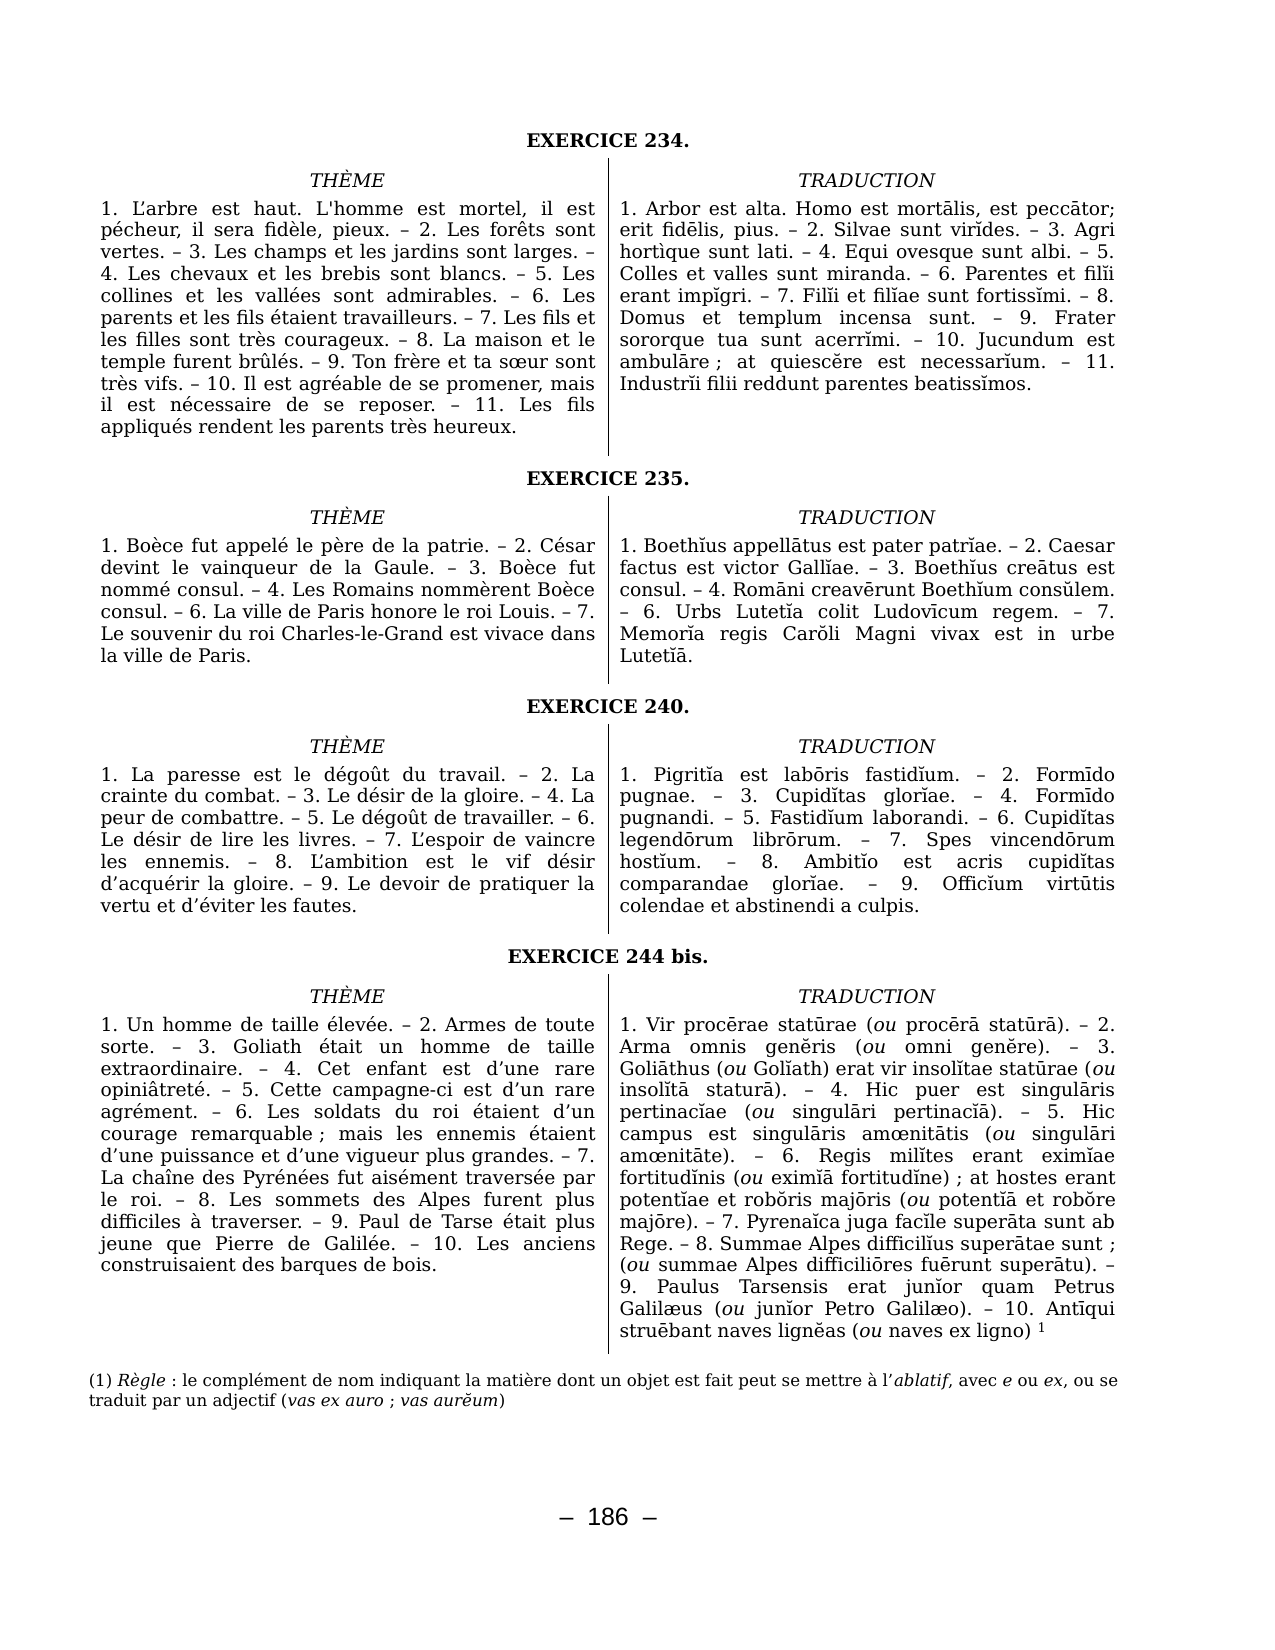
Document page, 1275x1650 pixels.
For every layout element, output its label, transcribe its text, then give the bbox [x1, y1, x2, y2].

table_header TRADUCTION 1. Boethĭus appellātus est pater patrĭae. – 2. Caesar factus est victor Gallĭae. – 3. Boethĭus creātus est consul. – 4. Romāni creavērunt Boethĭum consŭlem. – 6. Urbs Lutetĭa colit Ludovīcum regem. – 7. Memorĭa regis Carŏli Magni vivax est in urbe Lutetĭā. [609, 496, 1127, 684]
text (1) Règle : le complément de nom indiquant la matière dont un objet est fait peut se mettre à l’ablatif, avec e ou ex, ou se traduit par un adjectif (vas ex auro ; vas aurĕum) [88, 1371, 1127, 1410]
text EXERCICE 240. [88, 696, 1127, 718]
table_header THÈME 1. Boèce fut appelé le père de la patrie. – 2. César devint le vainqueur de la Gaule. – 3. Boèce fut nommé consul. – 4. Les Romains nommèrent Boèce consul. – 6. La ville de Paris honore le roi Louis. – 7. Le souvenir du roi Charles-le-Grand est vivace dans la ville de Paris. [89, 496, 608, 684]
text EXERCICE 234. [88, 130, 1127, 152]
table_header TRADUCTION 1. Pigritĭa est labōris fastidĭum. – 2. Formīdo pugnae. – 3. Cupidĭtas glorĭae. – 4. Formīdo pugnandi. – 5. Fastidĭum laborandi. – 6. Cupidĭtas legendōrum librōrum. – 7. Spes vincendōrum hostĭum. – 8. Ambitĭo est acris cupidĭtas comparandae glorĭae. – 9. Officĭum virtūtis colendae et abstinendi a culpis. [609, 724, 1127, 934]
table_header TRADUCTION 1. Arbor est alta. Homo est mortālis, est peccātor; erit fidēlis, pius. – 2. Silvae sunt virĭdes. – 3. Agri hortìque sunt lati. – 4. Equi ovesque sunt albi. – 5. Colles et valles sunt miranda. – 6. Parentes et filĭi erant impĭgri. – 7. Filĭi et filĭae sunt fortissĭmi. – 8. Domus et templum incensa sunt. – 9. Frater sororque tua sunt acerrĭmi. – 10. Jucundum est ambulāre ; at quiescĕre est necessarĭum. – 11. Industrĭi filii reddunt parentes beatissĭmos. [609, 158, 1127, 456]
table_header THÈME 1. Un homme de taille élevée. – 2. Armes de toute sorte. – 3. Goliath était un homme de taille extraordinaire. – 4. Cet enfant est d’une rare opiniâtreté. – 5. Cette campagne-ci est d’un rare agrément. – 6. Les soldats du roi étaient d’un courage remarquable ; mais les ennemis étaient d’une puissance et d’une vigueur plus grandes. – 7. La chaîne des Pyrénées fut aisément traversée par le roi. – 8. Les sommets des Alpes furent plus difficiles à traverser. – 9. Paul de Tarse était plus jeune que Pierre de Galilée. – 10. Les anciens construisaient des barques de bois. [89, 974, 608, 1354]
table_header THÈME 1. La paresse est le dégoût du travail. – 2. La crainte du combat. – 3. Le désir de la gloire. – 4. La peur de combattre. – 5. Le dégoût de travailler. – 6. Le désir de lire les livres. – 7. L’espoir de vaincre les ennemis. – 8. L’ambition est le vif désir d’acquérir la gloire. – 9. Le devoir de pratiquer la vertu et d’éviter les fautes. [89, 724, 608, 934]
text EXERCICE 235. [88, 468, 1127, 490]
table_header THÈME 1. L’arbre est haut. L'homme est mortel, il est pécheur, il sera fidèle, pieux. – 2. Les forêts sont vertes. – 3. Les champs et les jardins sont larges. – 4. Les chevaux et les brebis sont blancs. – 5. Les collines et les vallées sont admirables. – 6. Les parents et les fils étaient travailleurs. – 7. Les fils et les filles sont très courageux. – 8. La maison et le temple furent brûlés. – 9. Ton frère et ta sœur sont très vifs. – 10. Il est agréable de se promener, mais il est nécessaire de se reposer. – 11. Les fils appliqués rendent les parents très heureux. [89, 158, 608, 456]
text EXERCICE 244 bis. [88, 946, 1127, 968]
table_header TRADUCTION 1. Vir procērae statūrae (ou procērā statūrā). – 2. Arma omnis genĕris (ou omni genĕre). – 3. Goliāthus (ou Golĭath) erat vir insolĭtae statūrae (ou insolĭtā staturā). – 4. Hic puer est singulāris pertinacĭae (ou singulāri pertinacĭā). – 5. Hic campus est singulāris amœnitātis (ou singulāri amœnitāte). – 6. Regis milĭtes erant eximĭae fortitudĭnis (ou eximĭā fortitudĭne) ; at hostes erant potentĭae et robŏris majōris (ou potentĭā et robŏre majōre). – 7. Pyrenaĭca juga facĭle superāta sunt ab Rege. – 8. Summae Alpes difficilĭus superātae sunt ; (ou summae Alpes difficiliōres fuērunt superātu). – 9. Paulus Tarsensis erat junĭor quam Petrus Galilæus (ou junĭor Petro Galilæo). – 10. Antīqui struēbant naves lignĕas (ou naves ex ligno) 1 [609, 974, 1127, 1354]
